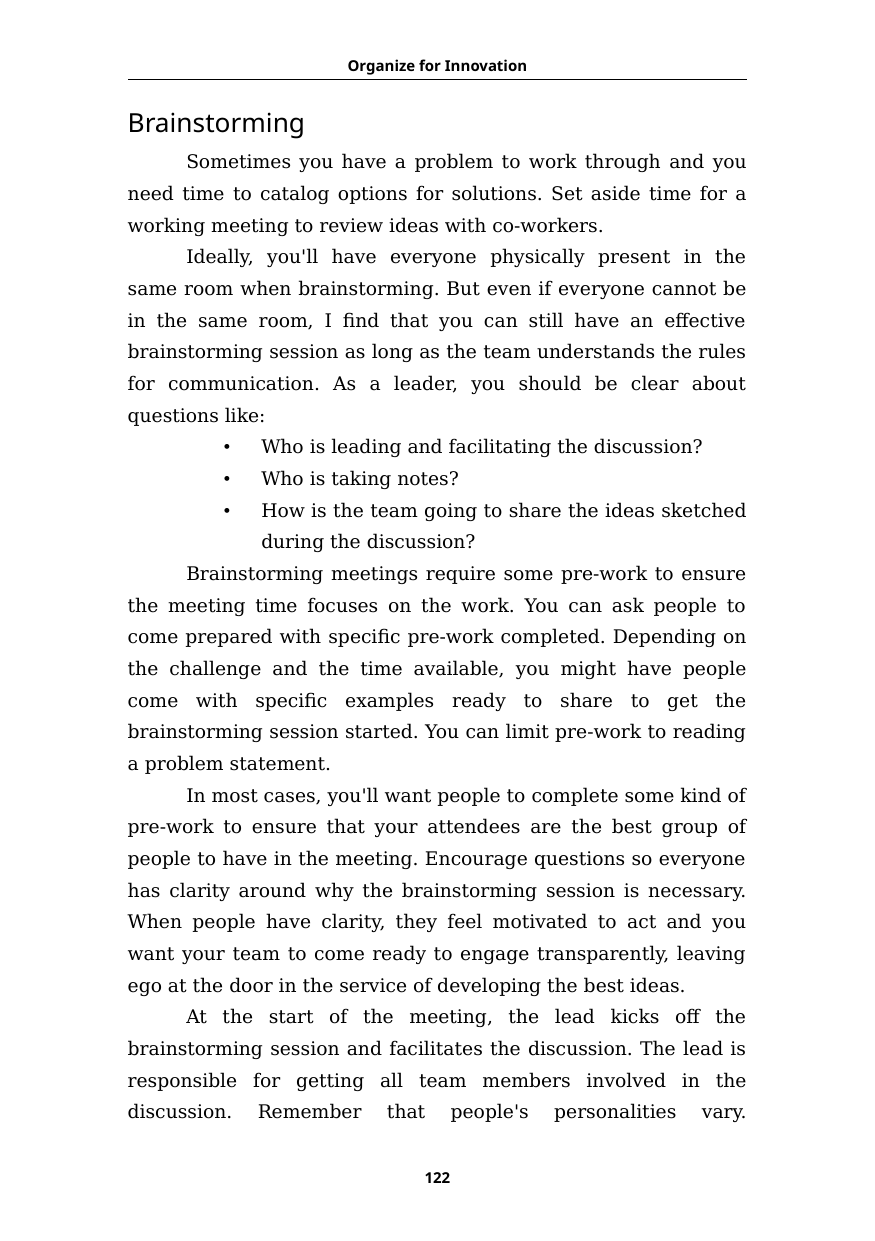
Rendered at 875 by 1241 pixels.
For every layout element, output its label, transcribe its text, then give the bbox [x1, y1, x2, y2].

text Sometimes you have a problem to work through and you need time to catalog options for solutions. Set aside time for a working meeting to review ideas with co-workers. [127, 152, 747, 237]
text At the start of the meeting, the lead kicks off the brainstorming session and facilitates the discussion. The lead is responsible for getting all team members involved in the discussion. Remember that people's personalities vary. [127, 1007, 747, 1123]
text In most cases, you'll want people to complete some kind of pre-work to ensure that your attendees are the best group of people to have in the meeting. Encourage questions so everyone has clarity around why the brainstorming session is necessary. When people have clarity, they feel motivated to act and you want your team to come ready to engage transparently, leaving ego at the door in the service of developing the best ideas. [127, 785, 747, 997]
list Who is taking notes? [223, 468, 747, 490]
list How is the team going to share the ideas sketched during the discussion? [223, 500, 747, 553]
text Ideally, you'll have everyone physically present in the same room when brainstorming. But even if everyone cannot be in the same room, I find that you can still have an effective brainstorming session as long as the team understands the rules for communication. As a leader, you should be clear about questions like: [127, 247, 747, 427]
text Brainstorming meetings require some pre-work to ensure the meeting time focuses on the work. You can ask people to come prepared with specific pre-work completed. Depending on the challenge and the time available, you might have people come with specific examples ready to share to get the brainstorming session started. You can limit pre-work to reading a problem statement. [127, 563, 747, 775]
subtitle Brainstorming [127, 109, 747, 139]
list Who is leading and facilitating the discussion? [223, 437, 747, 458]
